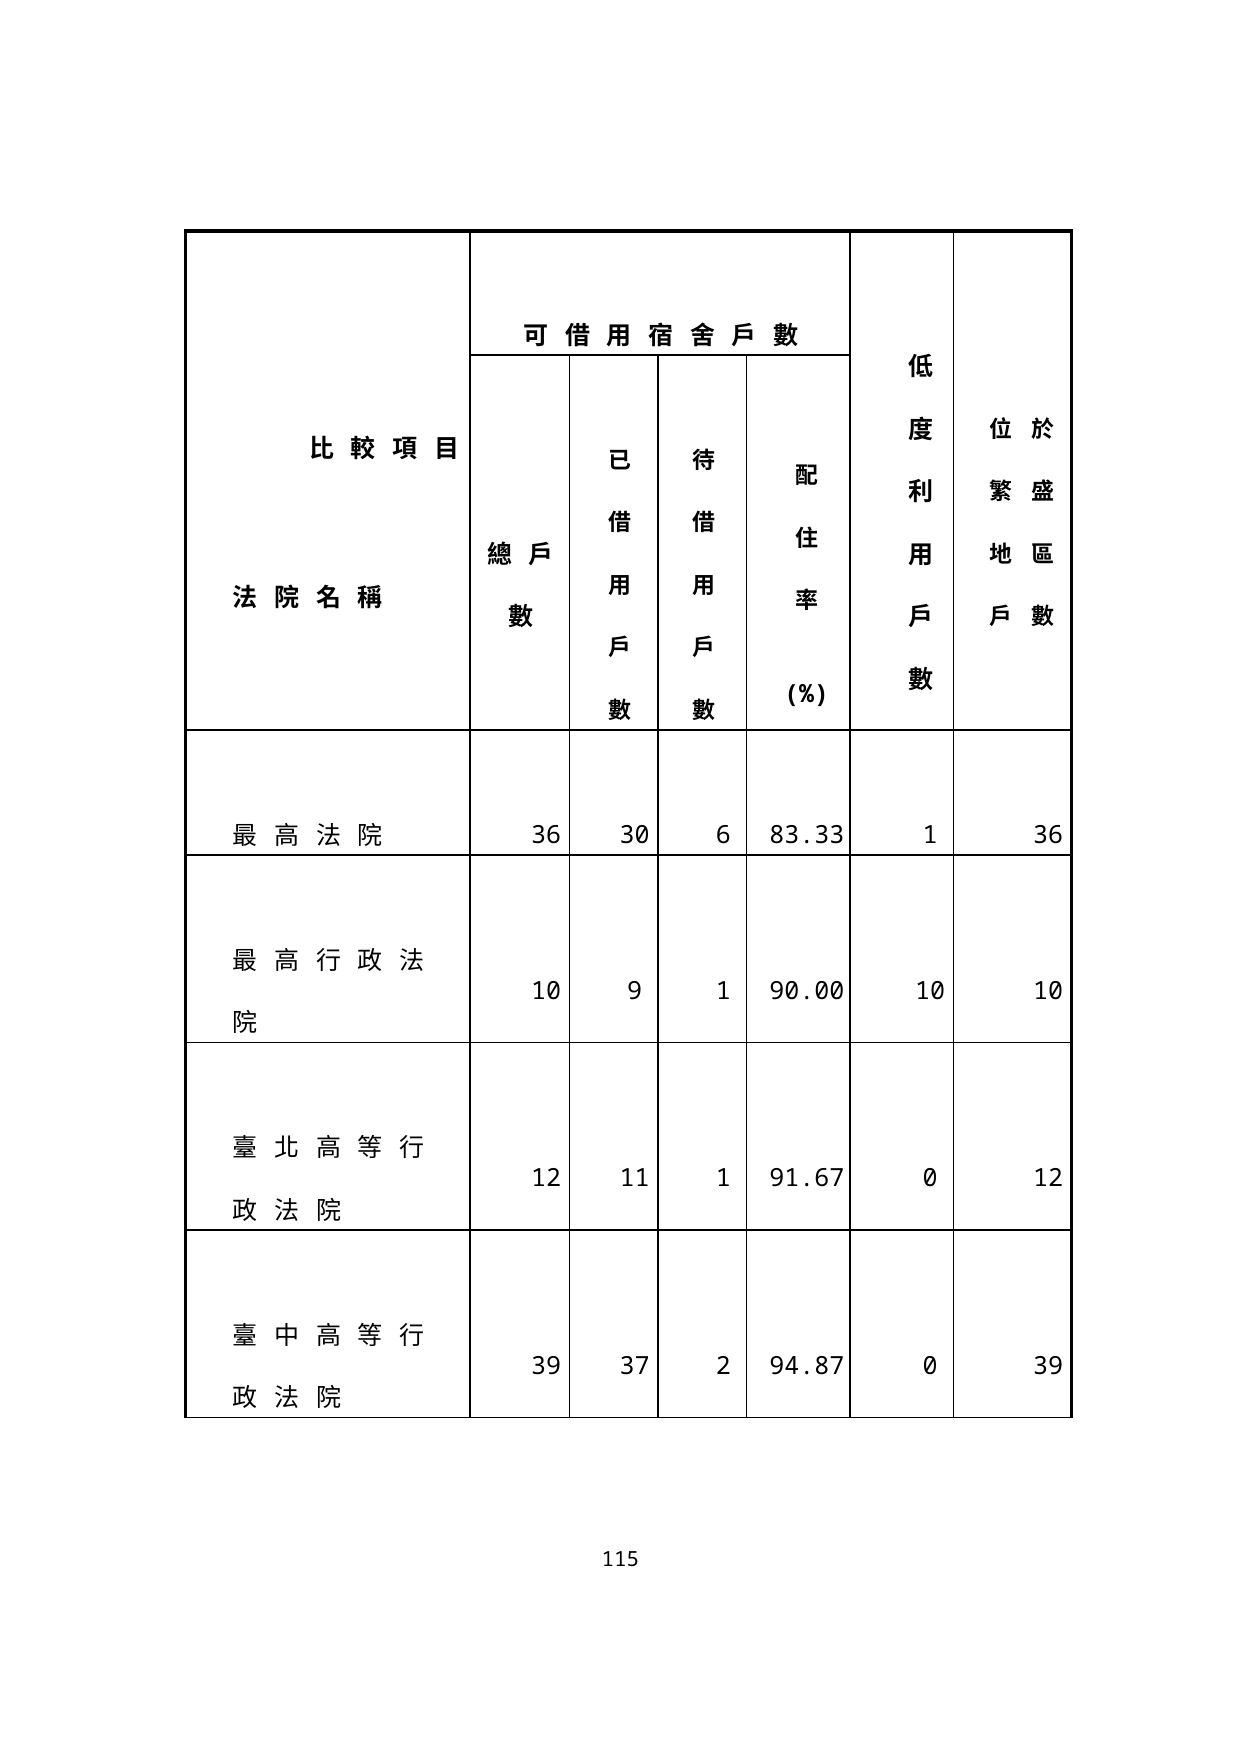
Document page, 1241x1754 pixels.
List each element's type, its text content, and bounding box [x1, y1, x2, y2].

table_cell 30 [570, 731, 657, 854]
table_cell 36 [471, 731, 569, 854]
table_cell 94.87 [747, 1231, 849, 1417]
table_header 位於繁盛地區戶數 [954, 233, 1070, 729]
table_cell 10 [851, 856, 953, 1042]
table_cell 臺中高等行政法院 [187, 1231, 469, 1417]
table_cell 10 [471, 856, 569, 1042]
table_header 低度利用戶數 [851, 233, 953, 729]
table_cell 最高行政法院 [187, 856, 469, 1042]
table_cell 總戶數 [471, 356, 569, 729]
table_cell 12 [471, 1043, 569, 1229]
table_header 可借用宿舍戶數 [471, 233, 849, 354]
table_cell 配住率 (%) [747, 356, 849, 729]
table_cell 0 [851, 1043, 953, 1229]
table_cell 已借用戶數 [570, 356, 657, 729]
table_cell 1 [851, 731, 953, 854]
table_cell 39 [471, 1231, 569, 1417]
table_cell 91.67 [747, 1043, 849, 1229]
table_cell 11 [570, 1043, 657, 1229]
table_cell 90.00 [747, 856, 849, 1042]
table_cell 39 [954, 1231, 1070, 1417]
table_header 比較項目 法院名稱 [187, 233, 469, 729]
table_cell 37 [570, 1231, 657, 1417]
table_cell 1 [659, 1043, 746, 1229]
table_cell 10 [954, 856, 1070, 1042]
table_cell 2 [659, 1231, 746, 1417]
table_cell 36 [954, 731, 1070, 854]
table_cell 臺北高等行政法院 [187, 1043, 469, 1229]
table_cell 最高法院 [187, 731, 469, 854]
table_cell 待借用戶數 [659, 356, 746, 729]
table_cell 1 [659, 856, 746, 1042]
table_cell 6 [659, 731, 746, 854]
table_cell 12 [954, 1043, 1070, 1229]
table_cell 9 [570, 856, 657, 1042]
table_cell 0 [851, 1231, 953, 1417]
table_cell 83.33 [747, 731, 849, 854]
